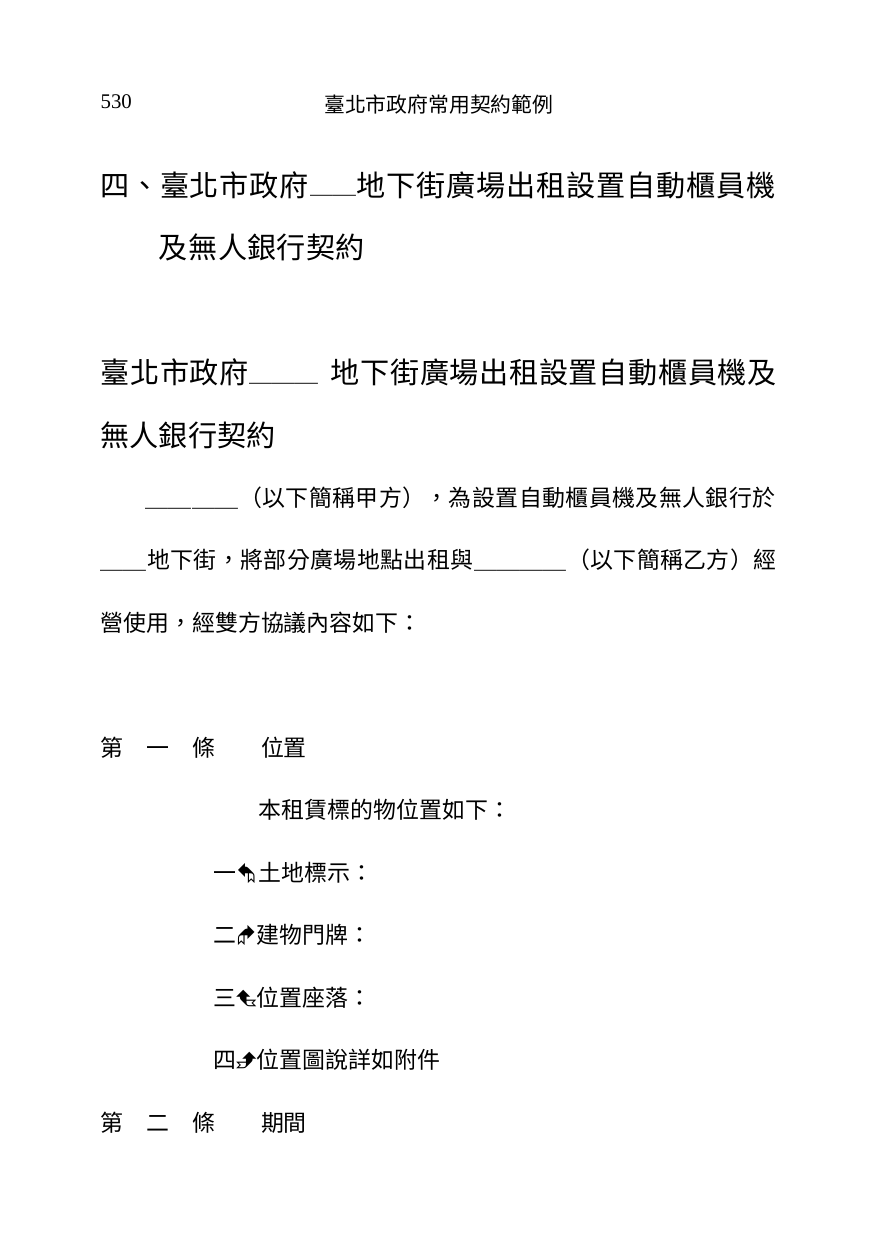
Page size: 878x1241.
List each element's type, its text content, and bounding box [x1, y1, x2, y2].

text 臺北市政府＿＿＿ 地下街廣場出租設置自動櫃員機及無人銀行契約 [100, 329, 777, 454]
text 本租賃標的物位置如下： [213, 767, 777, 829]
text 二建物門牌： [213, 892, 777, 954]
text ＿＿＿＿（以下簡稱甲方），為設置自動櫃員機及無人銀行於＿＿地下街，將部分廣場地點出租與＿＿＿＿（以下簡稱乙方）經營使用，經雙方協議內容如下： [100, 454, 777, 642]
text 三位置座落： [213, 954, 777, 1017]
text 一土地標示： [213, 829, 777, 892]
text 四位置圖說詳如附件 [213, 1017, 777, 1079]
text 四、臺北市政府＿＿地下街廣場出租設置自動櫃員機及無人銀行契約 [100, 142, 777, 267]
text 第 二 條 期間 [100, 1079, 777, 1142]
text 第 一 條 位置 [100, 704, 777, 767]
